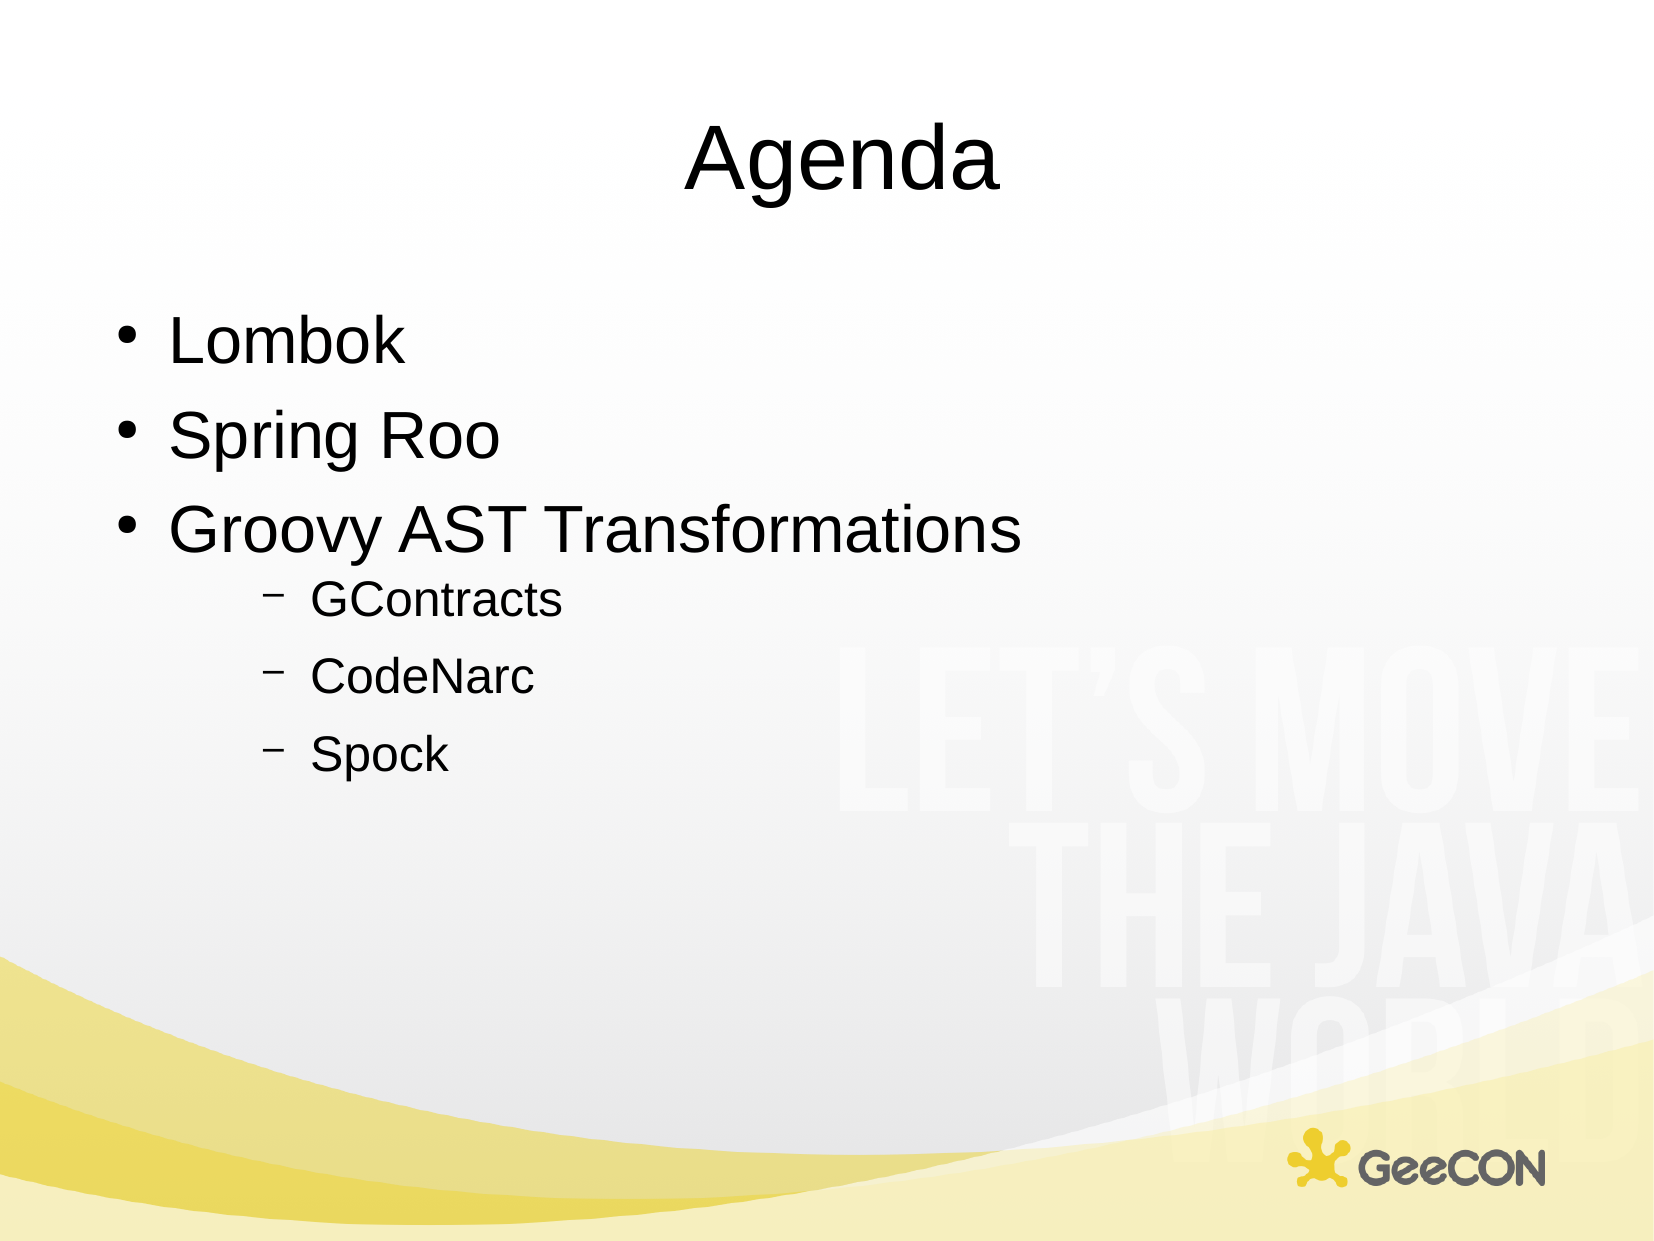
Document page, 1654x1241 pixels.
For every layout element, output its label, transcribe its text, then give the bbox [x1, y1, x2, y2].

list Lombok Spring Roo Groovy AST Transformations GContracts CodeNarc Spock [82, 289, 1571, 1108]
picture [0, 0, 1654, 1241]
title Agenda [82, 49, 1571, 257]
